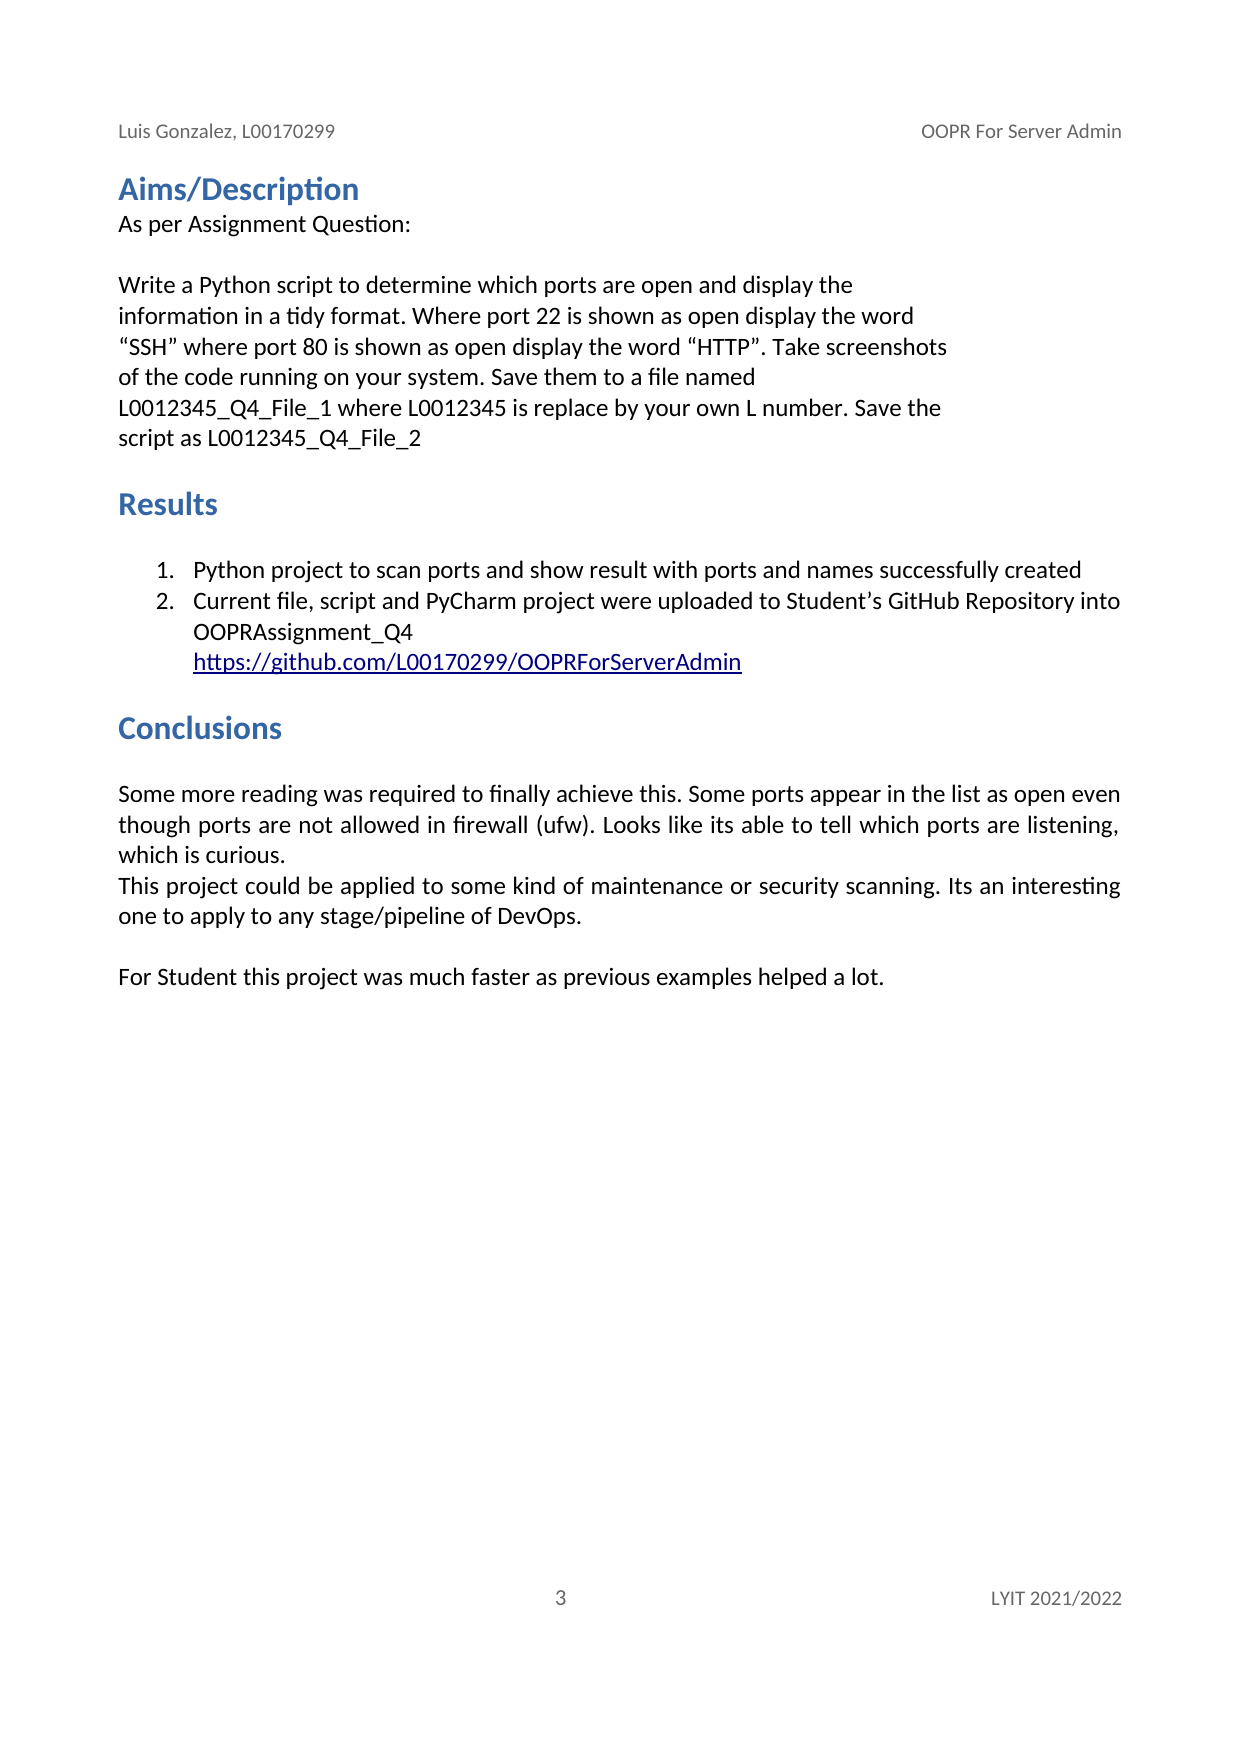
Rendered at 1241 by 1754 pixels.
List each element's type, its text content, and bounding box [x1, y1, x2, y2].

list https://github.com/L00170299/OOPRForServerAdmin [156, 646, 1122, 677]
list Python project to scan ports and show result with ports and names successfully created [156, 554, 1122, 585]
text Results [118, 483, 1122, 524]
text of the code running on your system. Save them to a file named [118, 361, 1122, 392]
text “SSH” where port 80 is shown as open display the word “HTTP”. Take screenshots [118, 331, 1122, 361]
text Conclusions [118, 707, 1122, 748]
text Write a Python script to determine which ports are open and display the [118, 270, 1122, 300]
text information in a tidy format. Where port 22 is shown as open display the word [118, 300, 1122, 331]
text L0012345_Q4_File_1 where L0012345 is replace by your own L number. Save the [118, 392, 1122, 422]
text For Student this project was much faster as previous examples helped a lot. [118, 962, 1122, 992]
list Current file, script and PyCharm project were uploaded to Student’s GitHub Repository into OOPRAssignment_Q4 [156, 585, 1122, 646]
text Some more reading was required to finally achieve this. Some ports appear in the list as open even though ports are not allowed in firewall (ufw). Looks like its able to tell which ports are listening, which is curious. [118, 778, 1122, 870]
text This project could be applied to some kind of maintenance or security scanning. Its an interesting one to apply to any stage/pipeline of DevOps. [118, 870, 1122, 931]
text As per Assignment Question: [118, 209, 1122, 239]
text Aims/Description [118, 168, 1122, 209]
text script as L0012345_Q4_File_2 [118, 422, 1122, 453]
